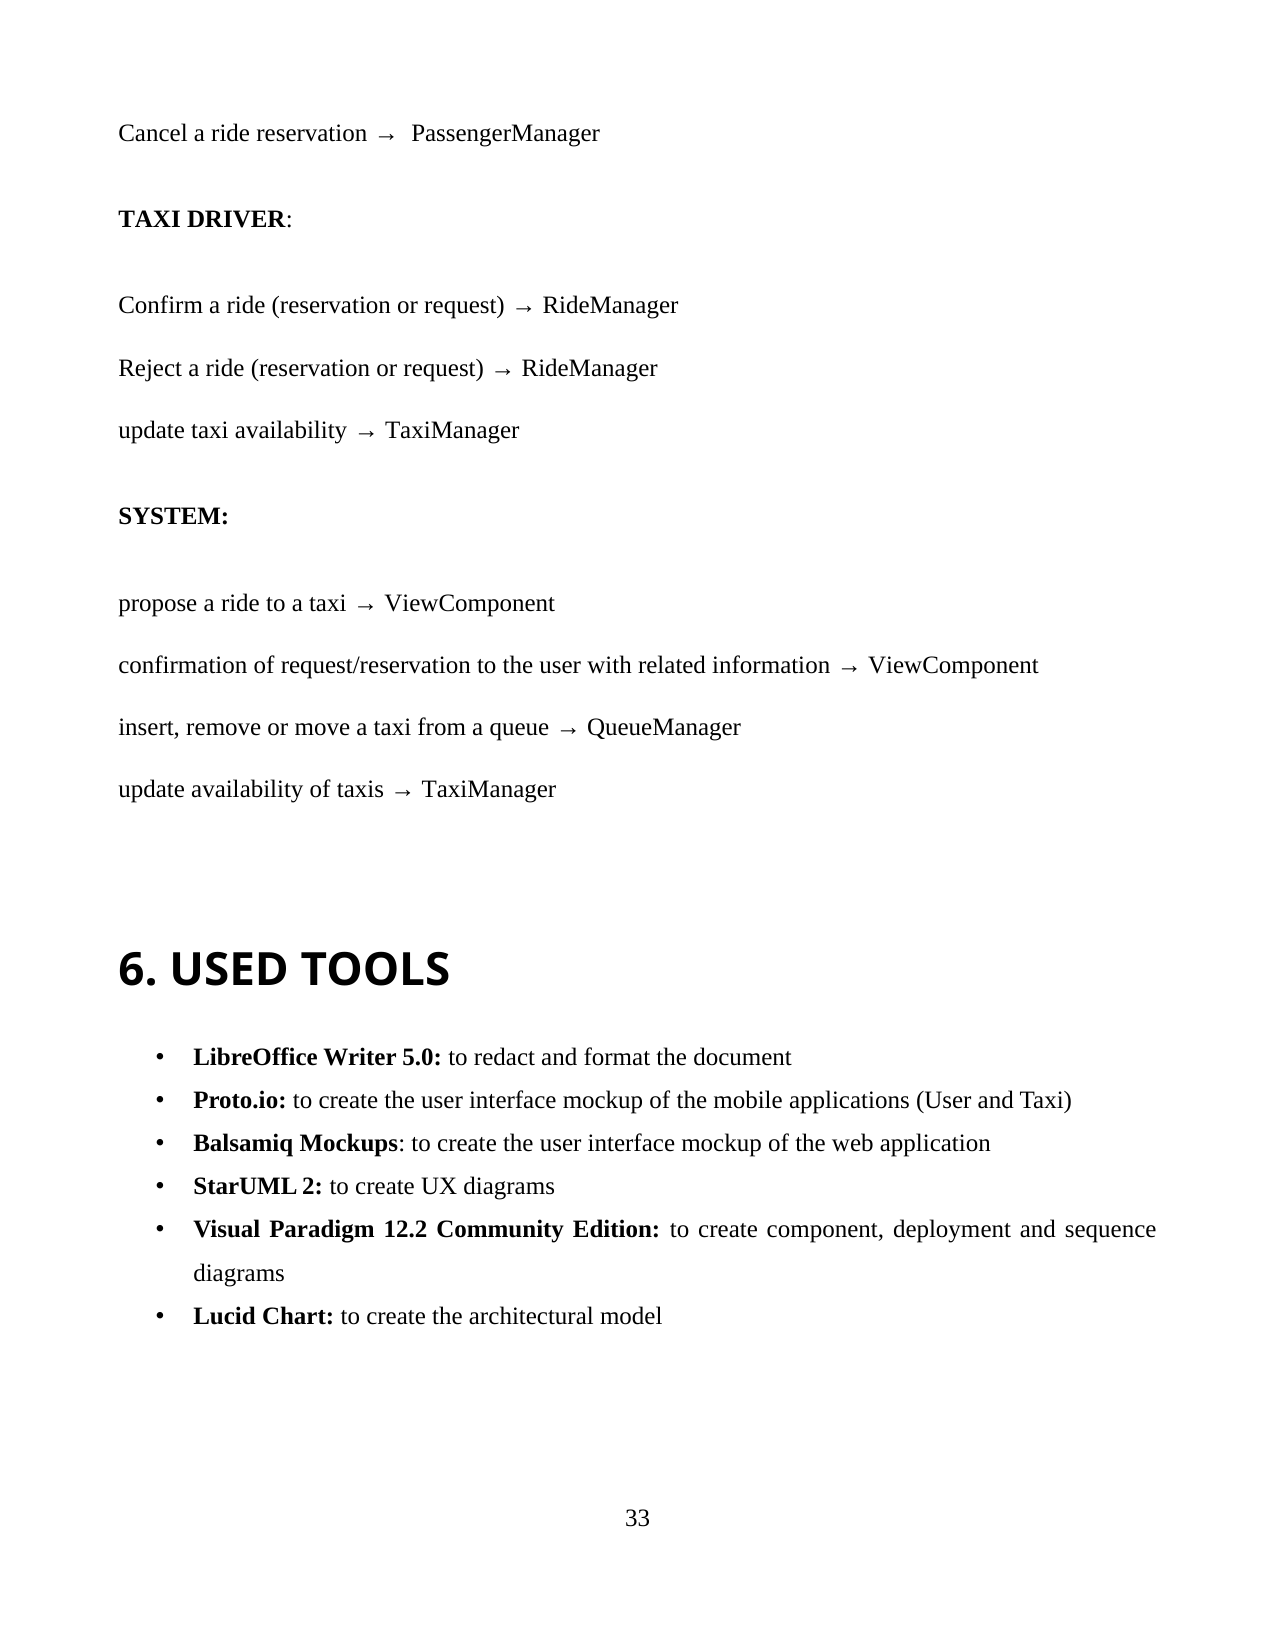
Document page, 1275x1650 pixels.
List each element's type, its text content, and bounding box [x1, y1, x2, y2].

text update availability of taxis → TaxiManager [118, 774, 1157, 803]
list Visual Paradigm 12.2 Community Edition: to create component, deployment and sequence diagrams [156, 1214, 1157, 1286]
list StarUML 2: to create UX diagrams [156, 1171, 1157, 1200]
subtitle 6. USED TOOLS [118, 936, 1157, 998]
list LibreOffice Writer 5.0: to redact and format the document [156, 1042, 1157, 1071]
text Confirm a ride (reservation or request) → RideManager [118, 291, 1157, 319]
text Reject a ride (reservation or request) → RideManager [118, 353, 1157, 382]
list Balsamiq Mockups: to create the user interface mockup of the web application [156, 1128, 1157, 1157]
text TAXI DRIVER: [118, 204, 1157, 233]
text propose a ride to a taxi → ViewComponent [118, 588, 1157, 616]
text Cancel a ride reservation → PassengerManager [118, 118, 1157, 147]
text insert, remove or move a taxi from a queue → QueueManager [118, 712, 1157, 741]
list Proto.io: to create the user interface mockup of the mobile applications (User and Taxi) [156, 1085, 1157, 1114]
list Lucid Chart: to create the architectural model [156, 1301, 1157, 1329]
text SYSTEM: [118, 501, 1157, 530]
text update taxi availability → TaxiManager [118, 415, 1157, 444]
text confirmation of request/reservation to the user with related information → ViewComponent [118, 650, 1157, 679]
